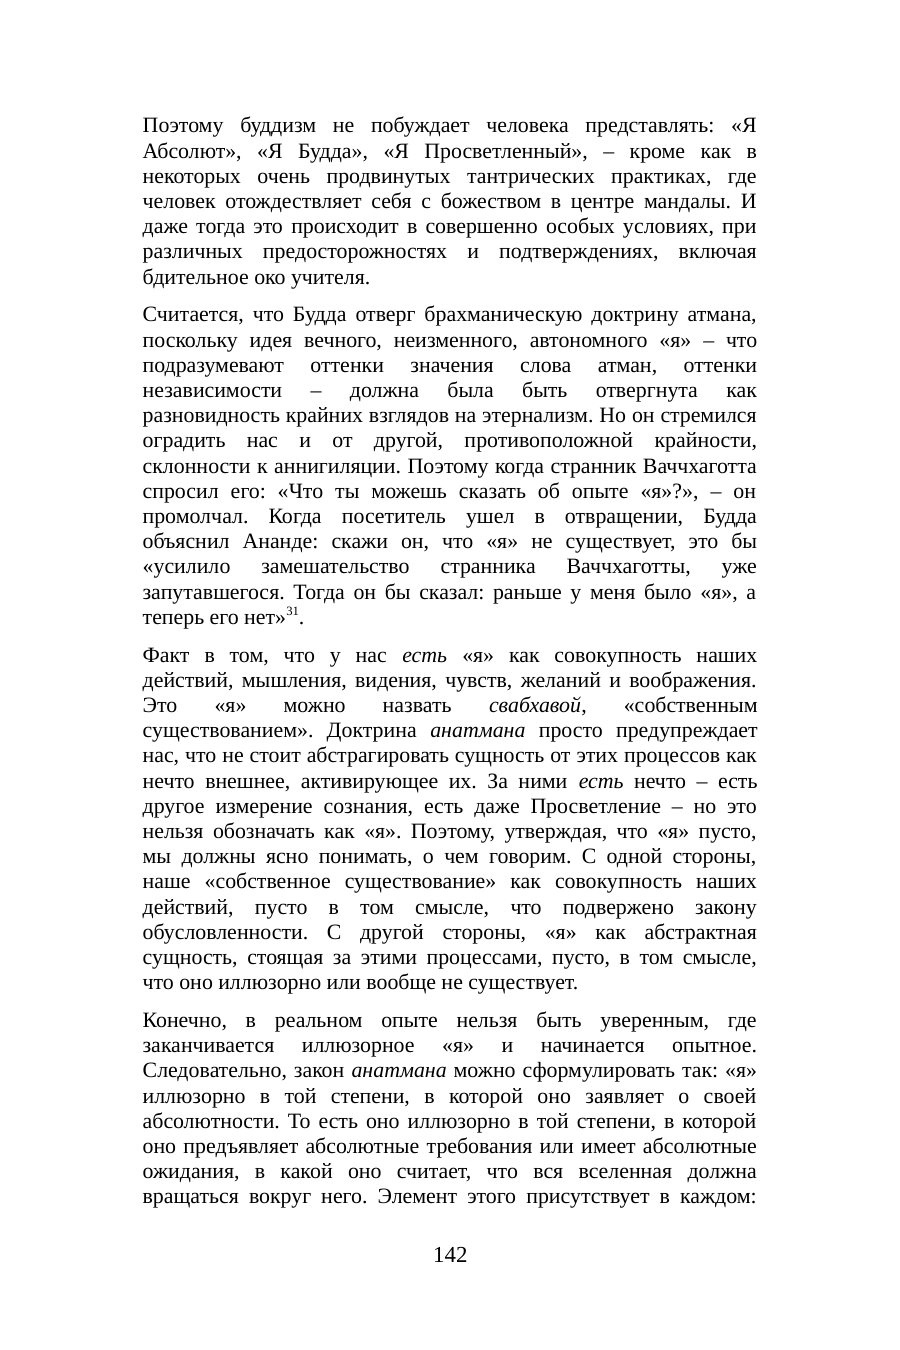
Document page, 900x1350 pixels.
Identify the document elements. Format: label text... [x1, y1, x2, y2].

text Считается, что Будда отверг брахманическую доктрину атмана, поскольку идея вечного, неизменного, автономного «я» – что подразумевают оттенки значения слова атман, оттенки независимости – должна была быть отвергнута как разновидность крайних взглядов на этернализм. Но он стремился оградить нас и от другой, противоположной крайности, склонности к аннигиляции. Поэтому когда странник Ваччхаготта спросил его: «Что ты можешь сказать об опыте «я»?», – он промолчал. Когда посетитель ушел в отвращении, Будда объяснил Ананде: скажи он, что «я» не существует, это бы «усилило замешательство странника Ваччхаготты, уже запутавшегося. Тогда он бы сказал: раньше у меня было «я», а теперь его нет»31. [142, 301, 757, 629]
text Конечно, в реальном опыте нельзя быть уверенным, где заканчивается иллюзорное «я» и начинается опытное. Следовательно, закон анатмана можно сформулировать так: «я» иллюзорно в той степени, в которой оно заявляет о своей абсолютности. То есть оно иллюзорно в той степени, в которой оно предъявляет абсолютные требования или имеет абсолютные ожидания, в какой оно считает, что вся вселенная должна вращаться вокруг него. Элемент этого присутствует в каждом: [142, 1007, 757, 1209]
text Факт в том, что у нас есть «я» как совокупность наших действий, мышления, видения, чувств, желаний и воображения. Это «я» можно назвать свабхавой, «собственным существованием». Доктрина анатмана просто предупреждает нас, что не стоит абстрагировать сущность от этих процессов как нечто внешнее, активирующее их. За ними есть нечто – есть другое измерение сознания, есть даже Просветление – но это нельзя обозначать как «я». Поэтому, утверждая, что «я» пусто, мы должны ясно понимать, о чем говорим. С одной стороны, наше «собственное существование» как совокупность наших действий, пусто в том смысле, что подвержено закону обусловленности. С другой стороны, «я» как абстрактная сущность, стоящая за этими процессами, пусто, в том смысле, что оно иллюзорно или вообще не существует. [142, 642, 757, 994]
text Поэтому буддизм не побуждает человека представлять: «Я Абсолют», «Я Будда», «Я Просветленный», – кроме как в некоторых очень продвинутых тантрических практиках, где человек отождествляет себя с божеством в центре мандалы. И даже тогда это происходит в совершенно особых условиях, при различных предосторожностях и подтверждениях, включая бдительное око учителя. [142, 112, 757, 289]
